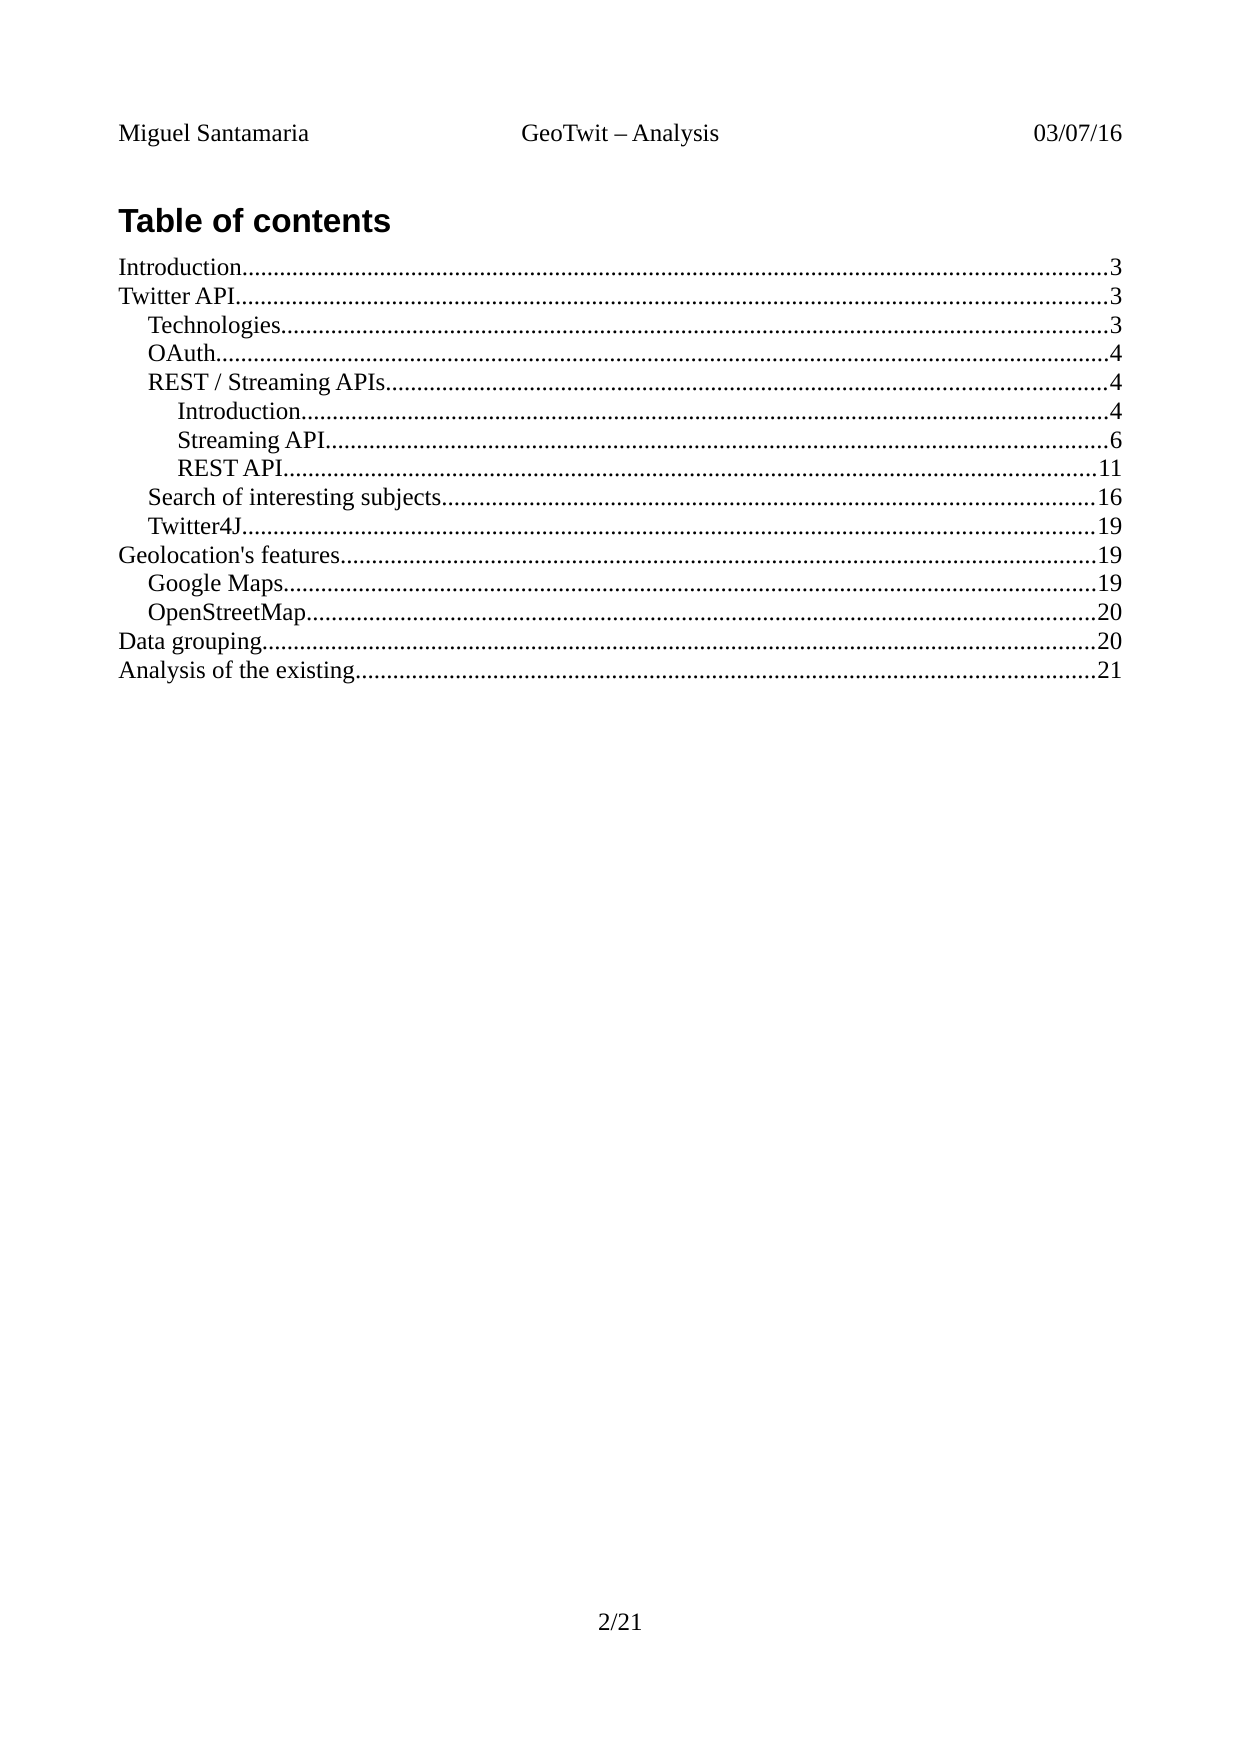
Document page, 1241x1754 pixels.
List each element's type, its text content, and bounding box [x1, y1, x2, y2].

text Technologies 3 [148, 310, 1122, 338]
text Geolocation's features 19 [118, 540, 1122, 568]
text Twitter4J 19 [148, 511, 1122, 540]
text Twitter API 3 [118, 281, 1122, 310]
text Introduction 4 [177, 396, 1122, 425]
text Streaming API 6 [177, 425, 1122, 453]
text Google Maps 19 [148, 568, 1122, 597]
text Analysis of the existing 21 [118, 655, 1122, 683]
text OAuth 4 [148, 338, 1122, 367]
text REST API 11 [177, 453, 1122, 482]
text REST / Streaming APIs 4 [148, 367, 1122, 396]
text Data grouping 20 [118, 626, 1122, 655]
text Introduction 3 [118, 252, 1122, 281]
text Search of interesting subjects 16 [148, 482, 1122, 511]
text OpenStreetMap 20 [148, 597, 1122, 626]
subtitle Table of contents [118, 201, 1122, 240]
